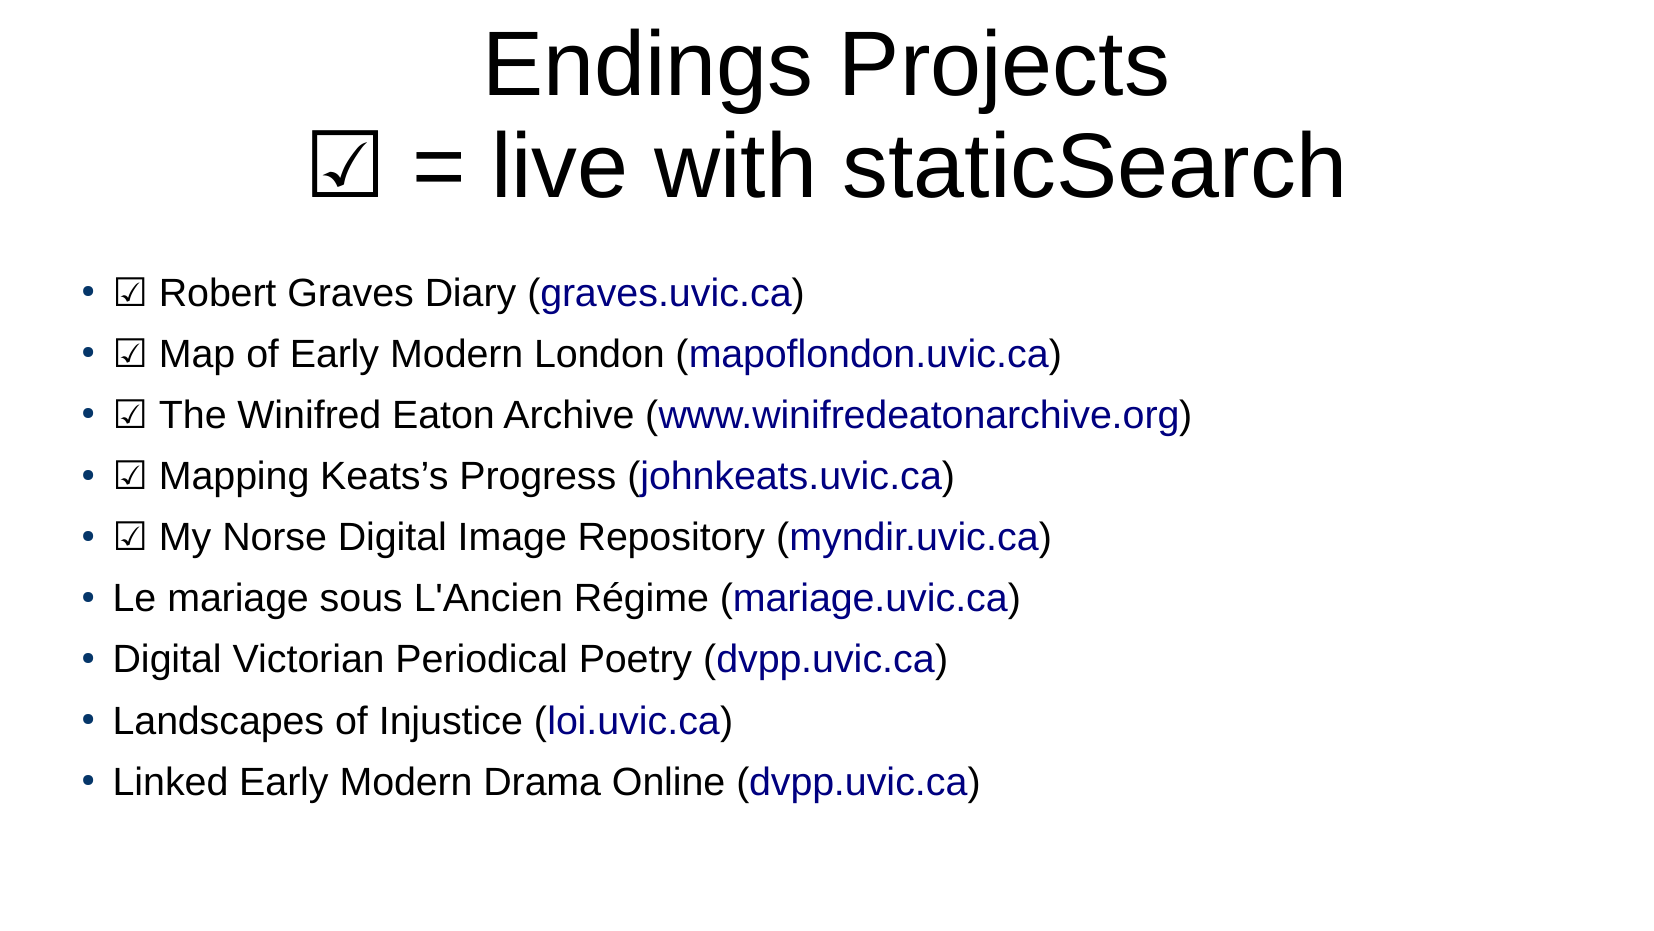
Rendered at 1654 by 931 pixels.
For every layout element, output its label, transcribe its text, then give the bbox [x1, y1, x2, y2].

list ☑ Robert Graves Diary (graves.uvic.ca) ☑ Map of Early Modern London (mapoflondon.uvic.ca) ☑ The Winifred Eaton Archive (www.winifredeatonarchive.org) ☑ Mapping Keats’s Progress (johnkeats.uvic.ca) ☑ My Norse Digital Image Repository (myndir.uvic.ca) Le mariage sous L'Ancien Régime (mariage.uvic.ca) Digital Victorian Periodical Poetry (dvpp.uvic.ca) Landscapes of Injustice (loi.uvic.ca) Linked Early Modern Drama Online (dvpp.uvic.ca) [70, 270, 1560, 811]
title Endings Projects ☑ = live with staticSearch [82, 12, 1571, 218]
